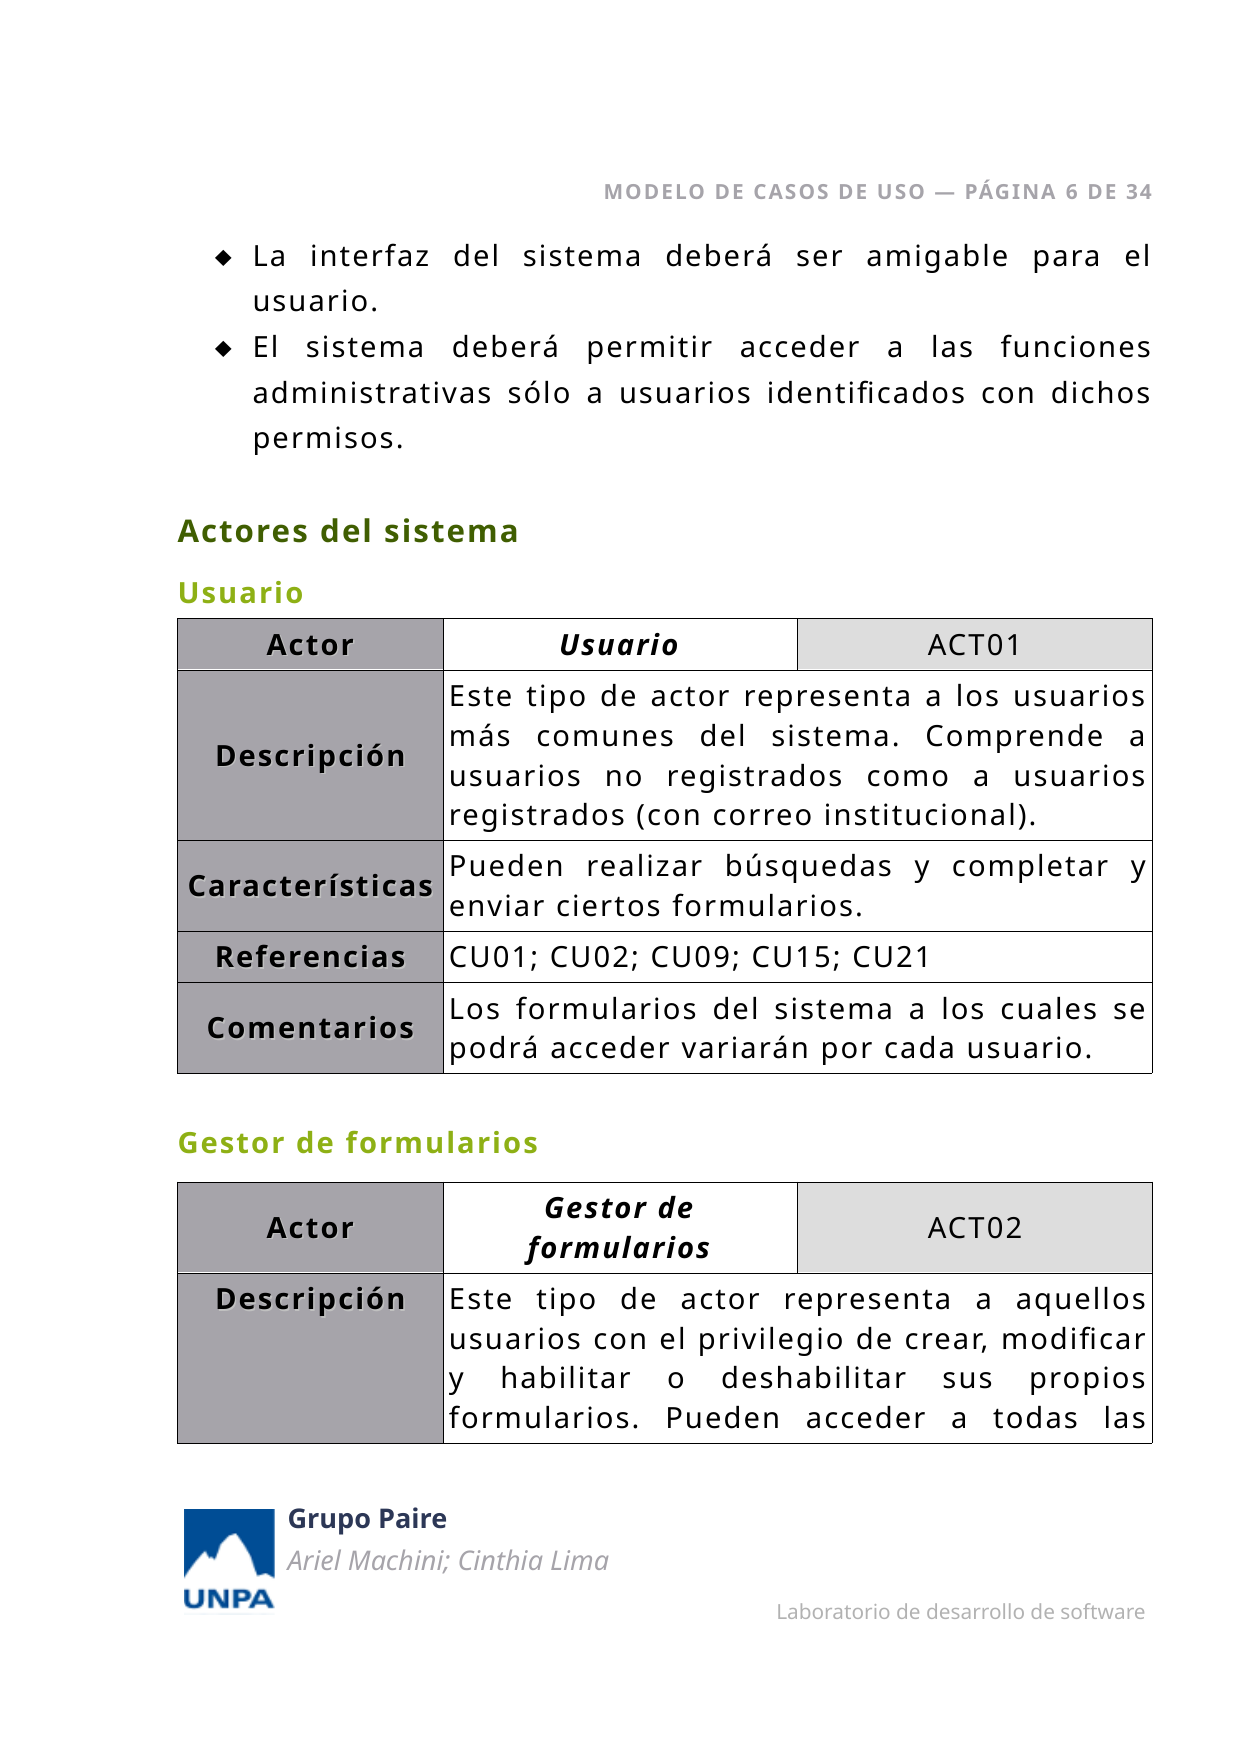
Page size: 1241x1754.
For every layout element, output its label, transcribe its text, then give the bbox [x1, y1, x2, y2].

table_header ACT02 [798, 1183, 1152, 1272]
text Usuario [177, 573, 1152, 612]
table_cell Pueden realizar búsquedas y completar y enviar ciertos formularios. [444, 841, 1152, 931]
table_header Usuario [444, 619, 797, 669]
picture [184, 1509, 275, 1615]
table_header ACT01 [798, 619, 1152, 669]
table_cell Referencias [178, 932, 443, 982]
table_cell Descripción [178, 671, 443, 840]
table_cell Características [178, 841, 443, 931]
list La interfaz del sistema deberá ser amigable para el usuario. [215, 235, 1152, 320]
table_cell Descripción [178, 1274, 443, 1443]
table_header Actor [178, 619, 443, 669]
table_cell CU01; CU02; CU09; CU15; CU21 [444, 932, 1152, 982]
list El sistema deberá permitir acceder a las funciones administrativas sólo a usuarios identificados con dichos permisos. [215, 326, 1152, 457]
table_header Gestor de formularios [444, 1183, 797, 1272]
table_header Actor [178, 1183, 443, 1272]
table_cell Este tipo de actor representa a aquellos usuarios con el privilegio de crear, modificar y habilitar o deshabilitar sus propios formularios. Pueden acceder a todas las [444, 1274, 1152, 1443]
text Actores del sistema [177, 509, 1152, 551]
text Gestor de formularios [177, 1122, 1152, 1162]
table_cell Este tipo de actor representa a los usuarios más comunes del sistema. Comprende a usuarios no registrados como a usuarios registrados (con correo institucional). [444, 671, 1152, 840]
table_cell Comentarios [178, 983, 443, 1073]
table_cell Los formularios del sistema a los cuales se podrá acceder variarán por cada usuario. [444, 983, 1152, 1073]
